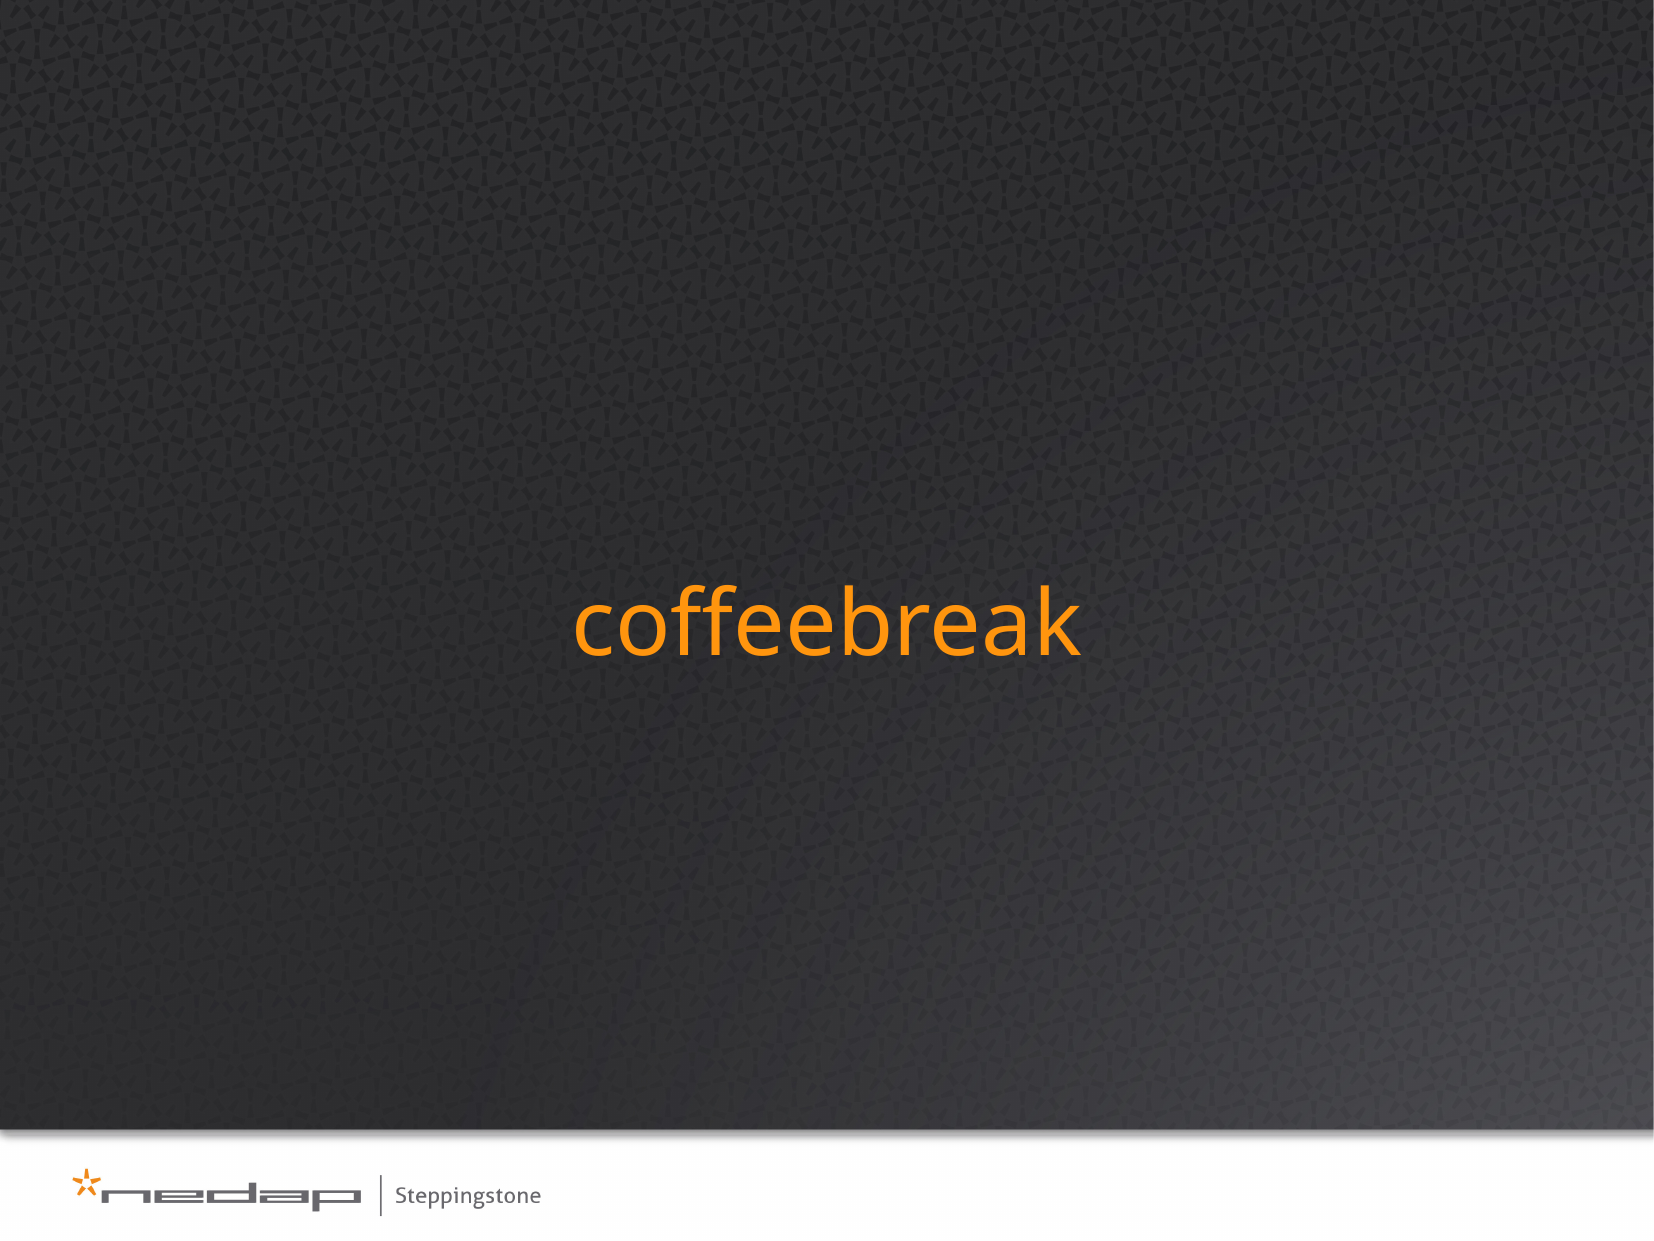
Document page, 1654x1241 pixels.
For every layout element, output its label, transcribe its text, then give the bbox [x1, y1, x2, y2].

picture [0, 0, 1654, 1241]
title coffeebreak [82, 516, 1571, 724]
